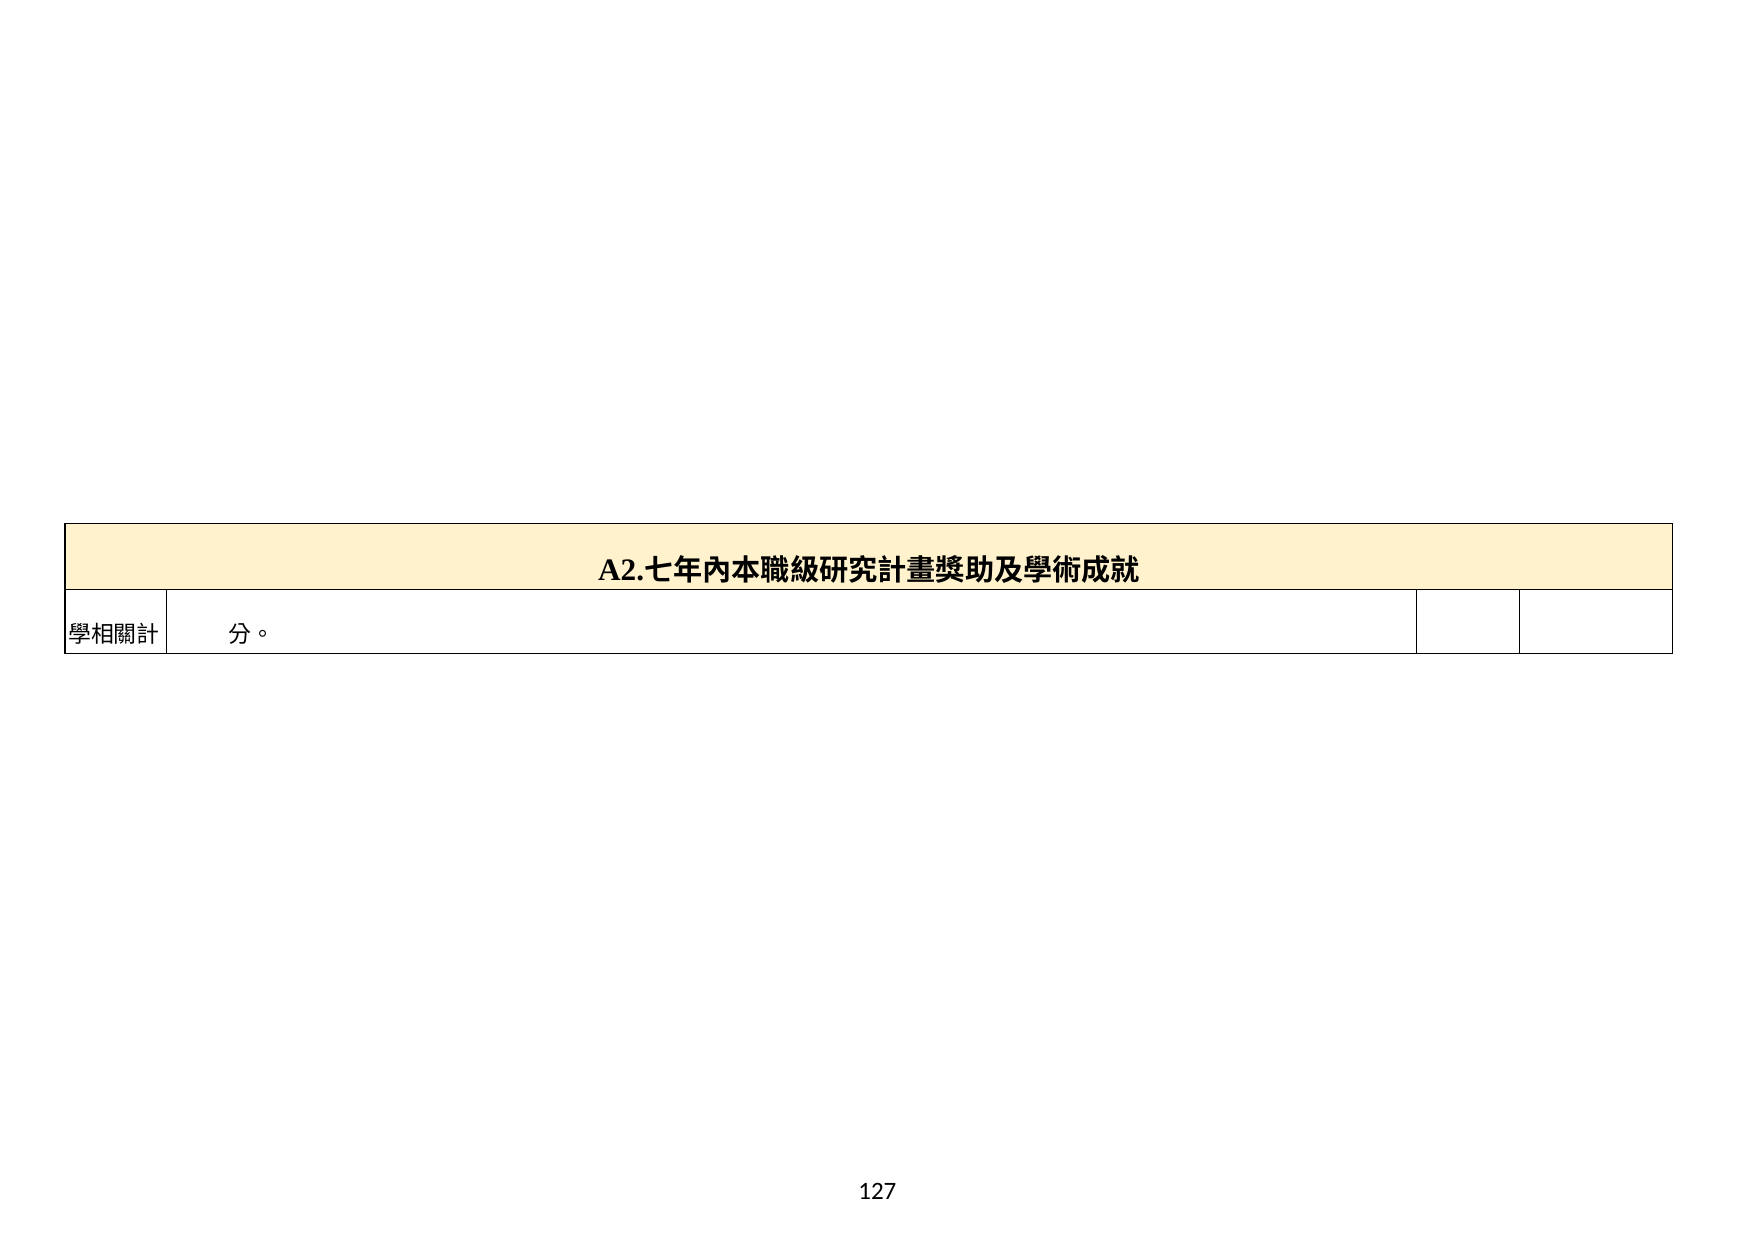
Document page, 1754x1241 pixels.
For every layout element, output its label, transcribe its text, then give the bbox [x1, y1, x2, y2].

table_cell 學相關計 [66, 590, 166, 653]
table_header A2.七年內本職級研究計畫獎助及學術成就 [66, 524, 1672, 589]
table_cell 分。 [167, 590, 1416, 653]
table_cell [1520, 590, 1672, 653]
table_cell [1417, 590, 1519, 653]
